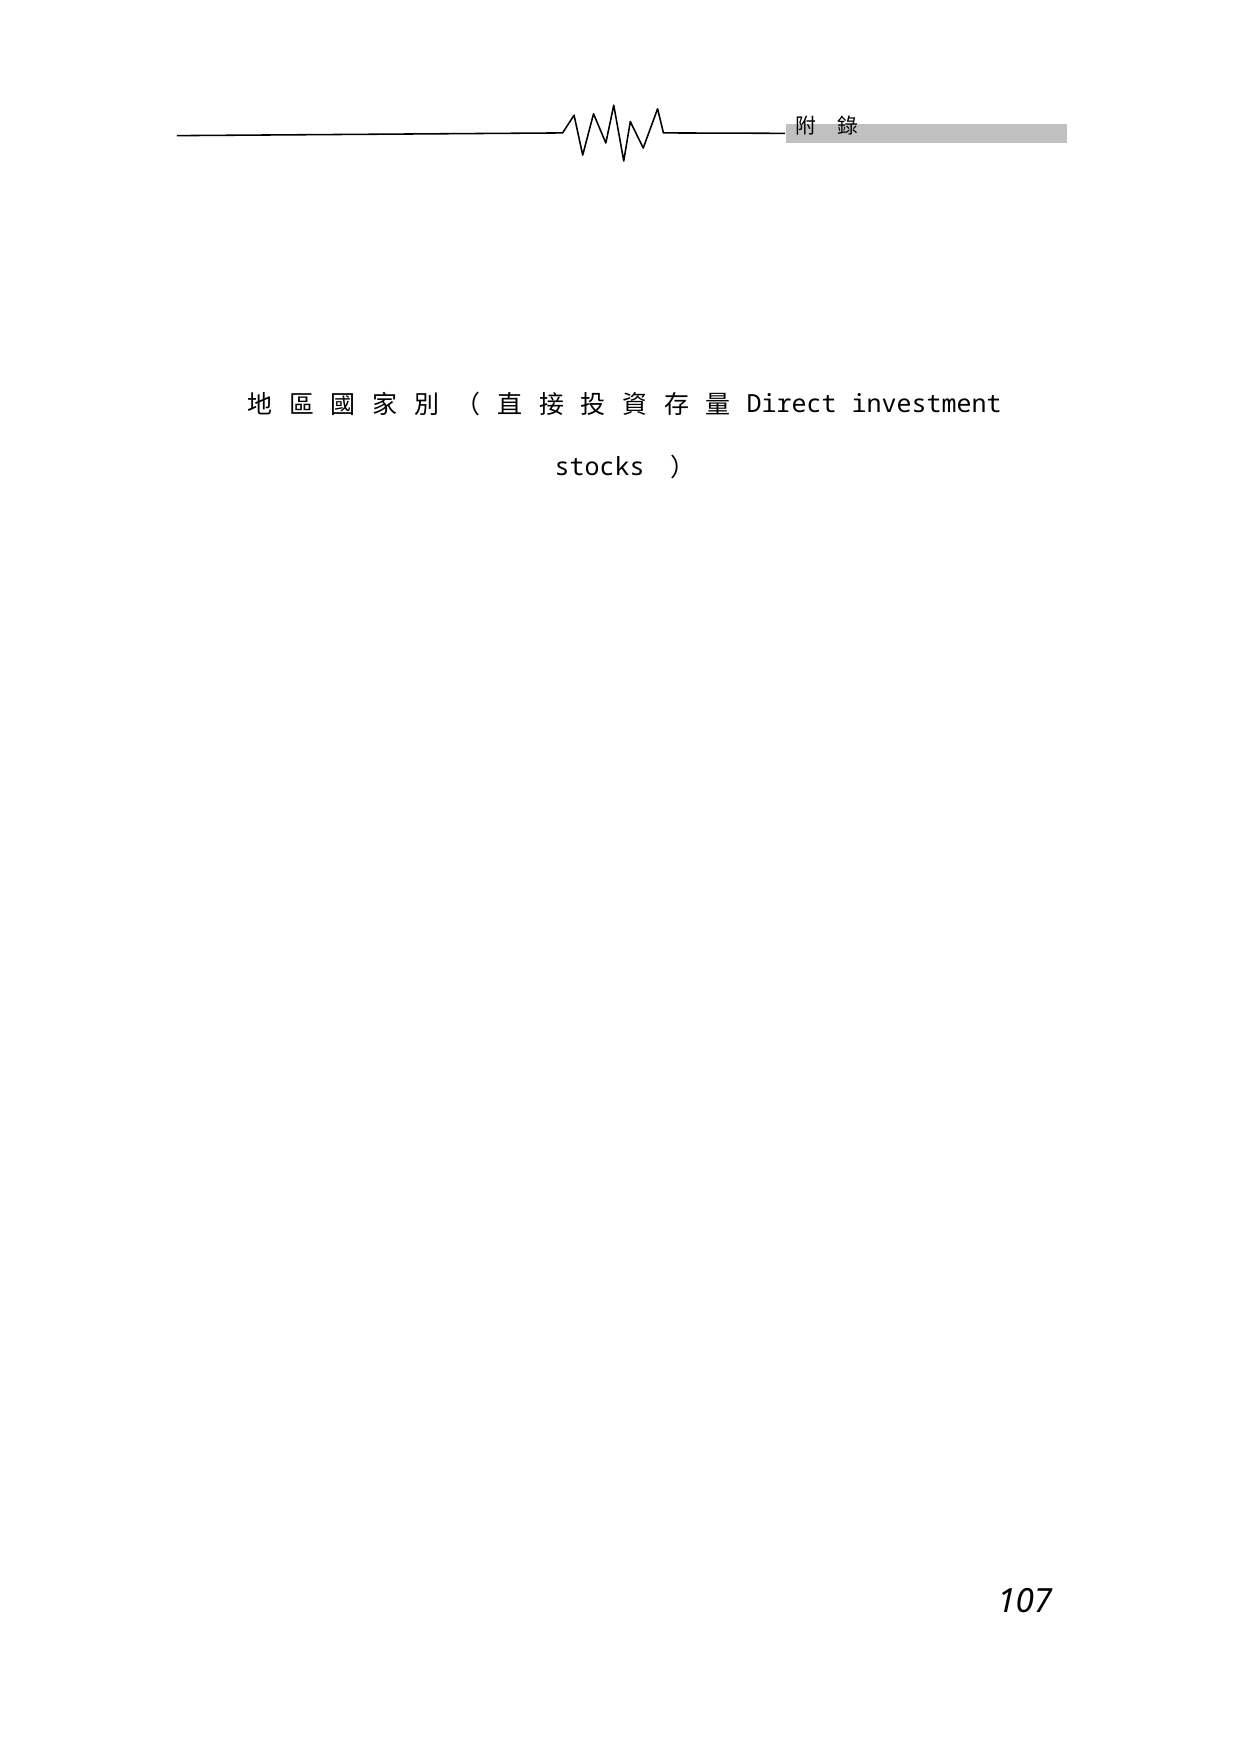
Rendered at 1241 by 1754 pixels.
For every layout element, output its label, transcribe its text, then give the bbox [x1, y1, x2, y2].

text 地區國家別（直接投資存量Direct investment stocks） [183, 361, 1058, 486]
